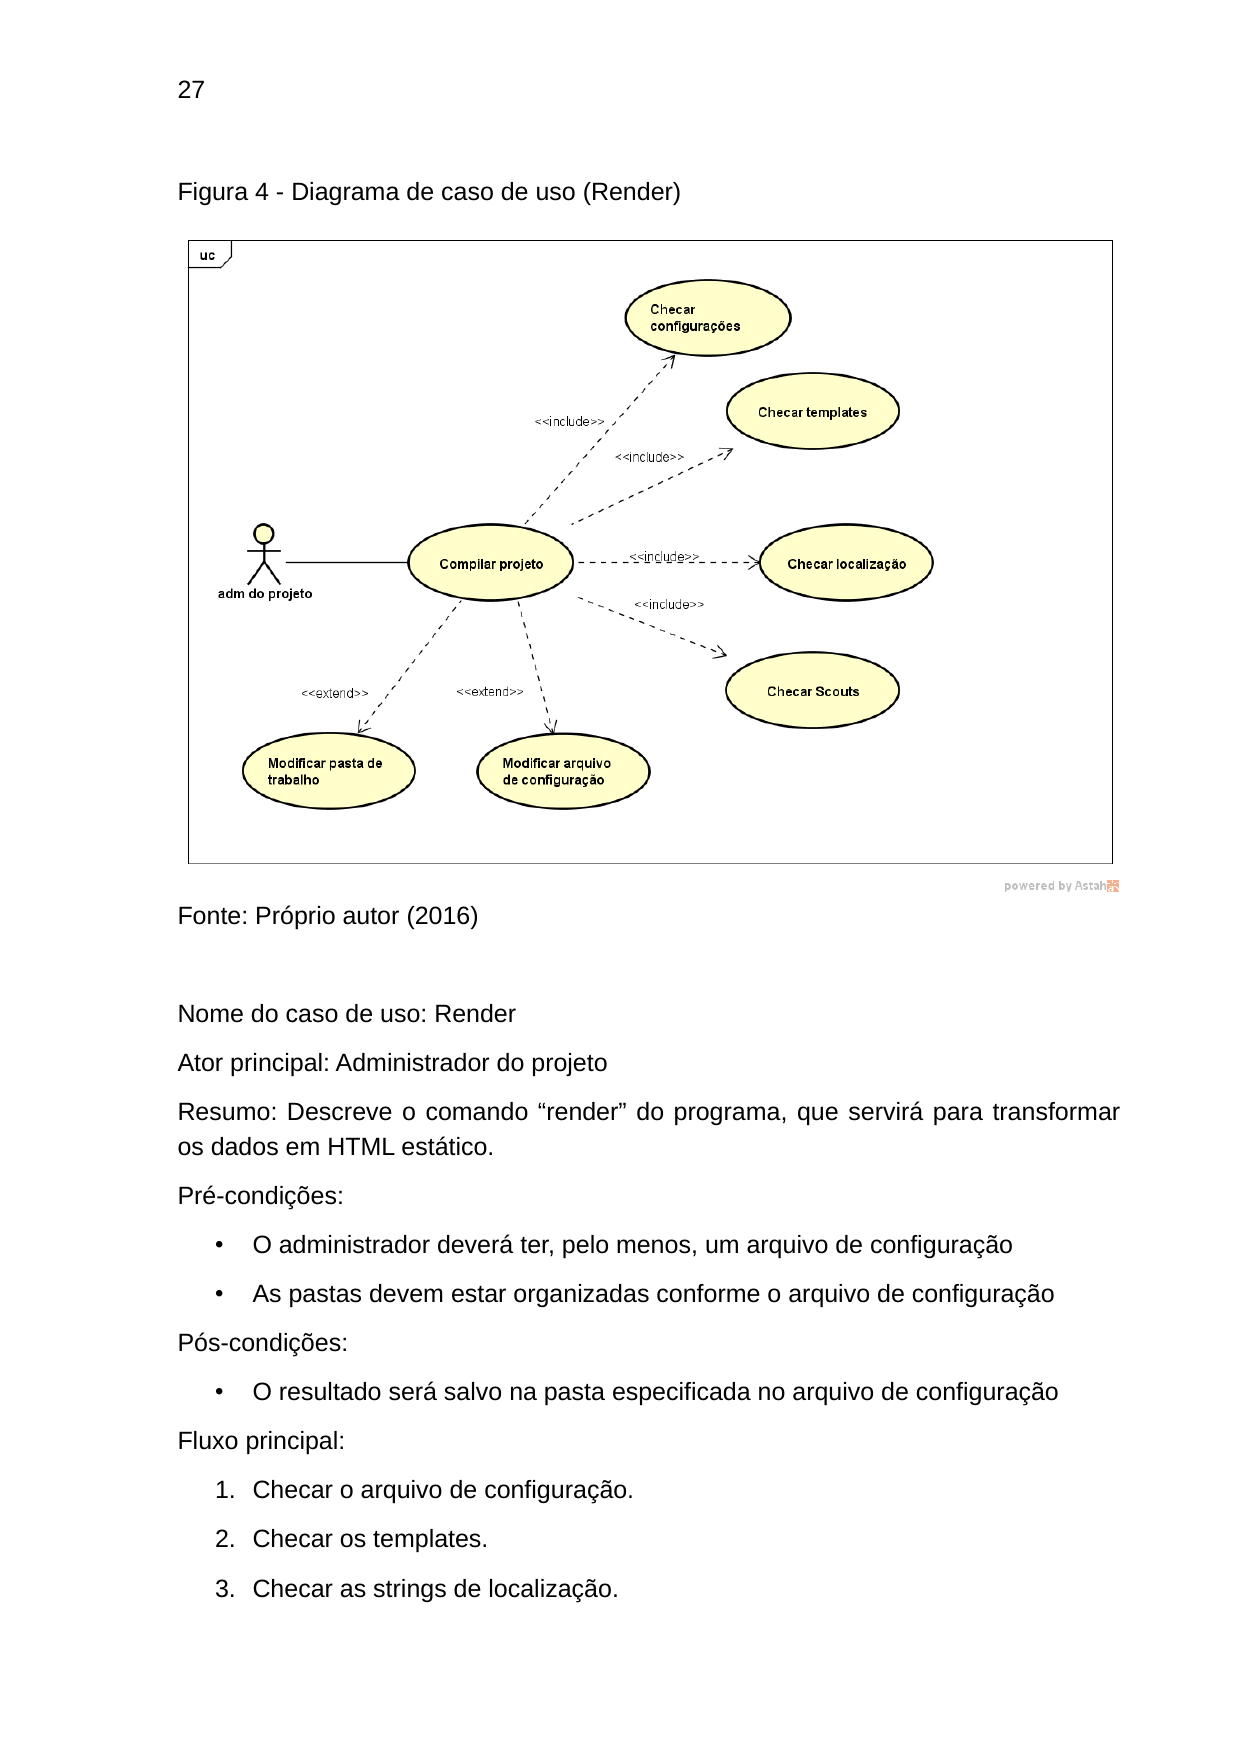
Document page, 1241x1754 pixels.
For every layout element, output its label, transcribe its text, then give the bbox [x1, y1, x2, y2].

text Nome do caso de uso: Render [177, 999, 1122, 1028]
text Figura 4 - Diagrama de caso de uso (Render) [177, 177, 1122, 206]
list O resultado será salvo na pasta especificada no arquivo de configuração [215, 1377, 1122, 1406]
list Checar as strings de localização. [215, 1573, 1122, 1602]
text Resumo: Descreve o comando “render” do programa, que servirá para transformar os dados em HTML estático. [177, 1097, 1122, 1160]
picture [177, 229, 1123, 896]
list Checar o arquivo de configuração. [215, 1475, 1122, 1504]
text Ator principal: Administrador do projeto [177, 1048, 1122, 1077]
list Checar os templates. [215, 1524, 1122, 1553]
text Pré-condições: [177, 1181, 1122, 1209]
list O administrador deverá ter, pelo menos, um arquivo de configuração [215, 1230, 1122, 1259]
list As pastas devem estar organizadas conforme o arquivo de configuração [215, 1279, 1122, 1308]
text Fonte: Próprio autor (2016) [177, 896, 1122, 930]
list Fluxo principal: [177, 1426, 1122, 1455]
list Pós-condições: [177, 1328, 1122, 1357]
